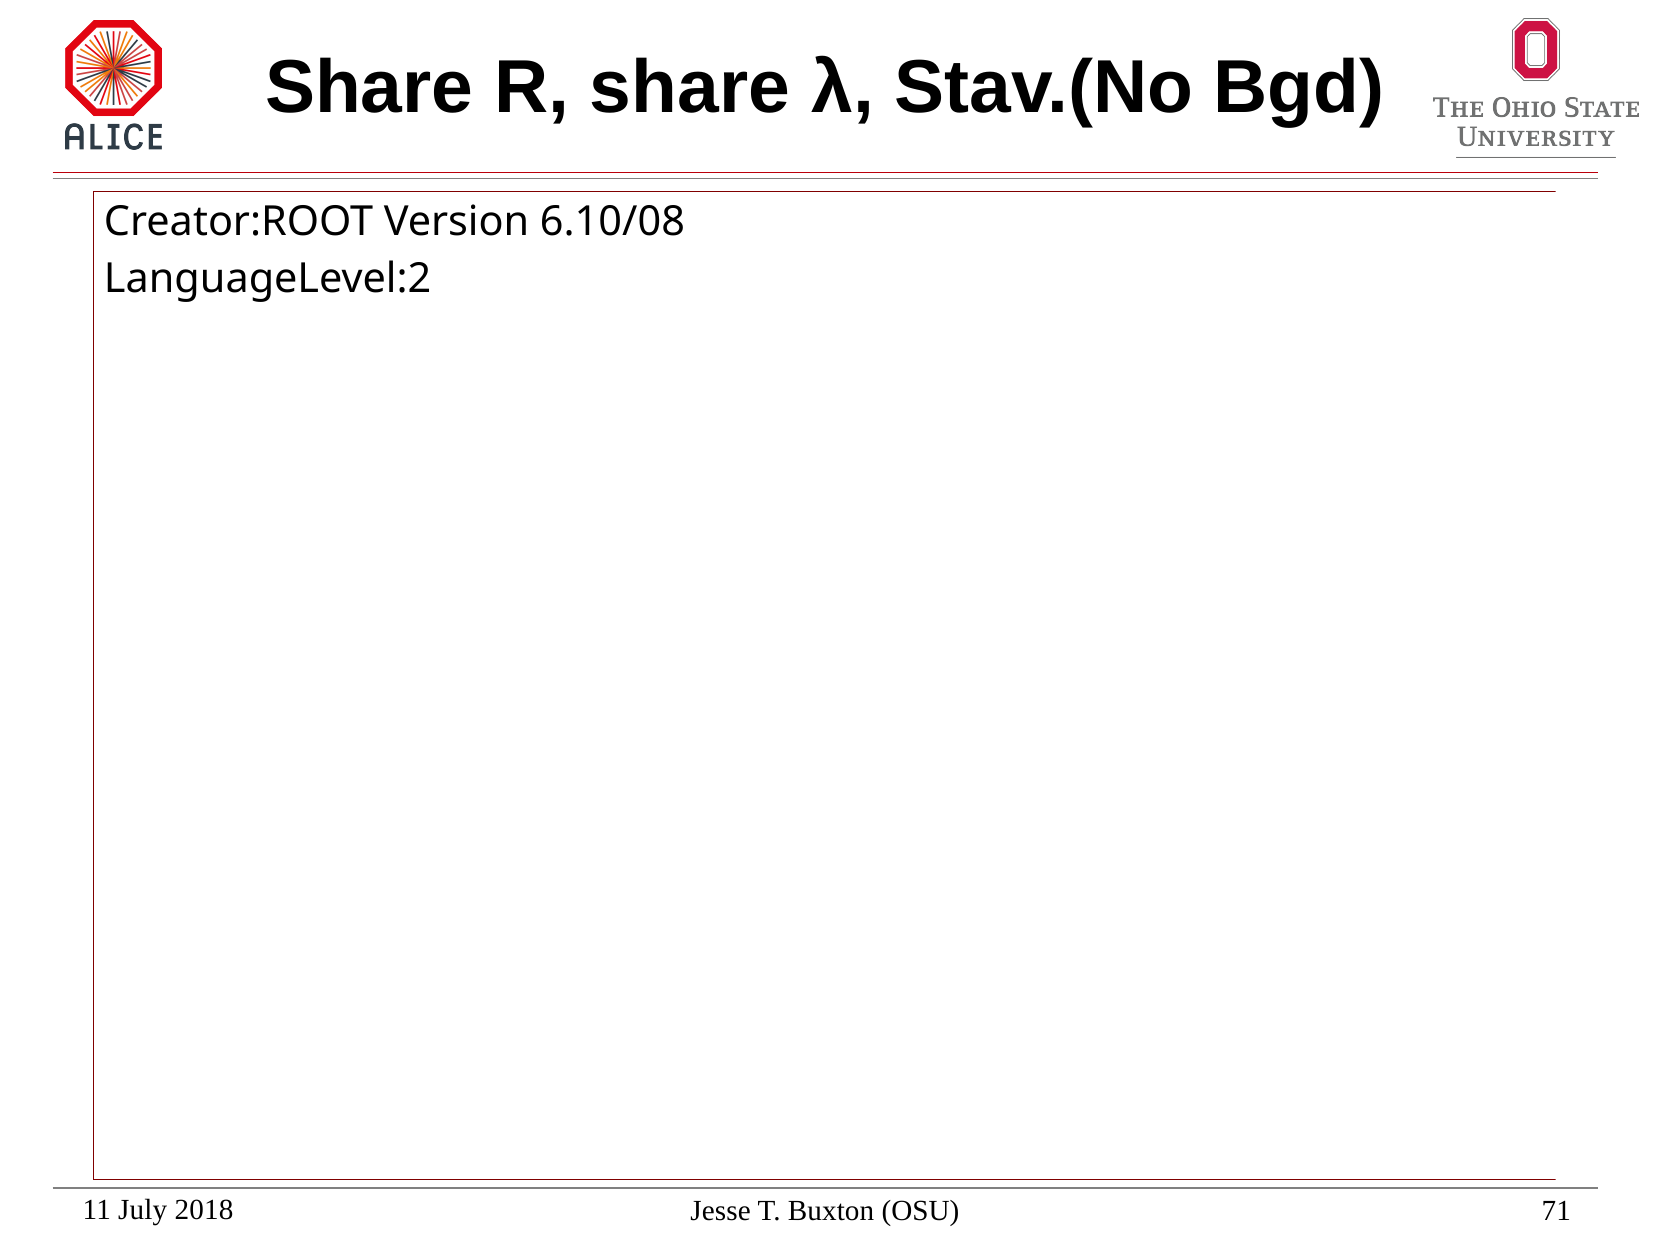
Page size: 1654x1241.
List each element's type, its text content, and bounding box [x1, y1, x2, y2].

title Share R, share λ, Stav.(No Bgd) [137, 1, 1513, 172]
picture [1513, 5, 1642, 171]
picture [90, 188, 1556, 1180]
picture [65, 20, 137, 150]
